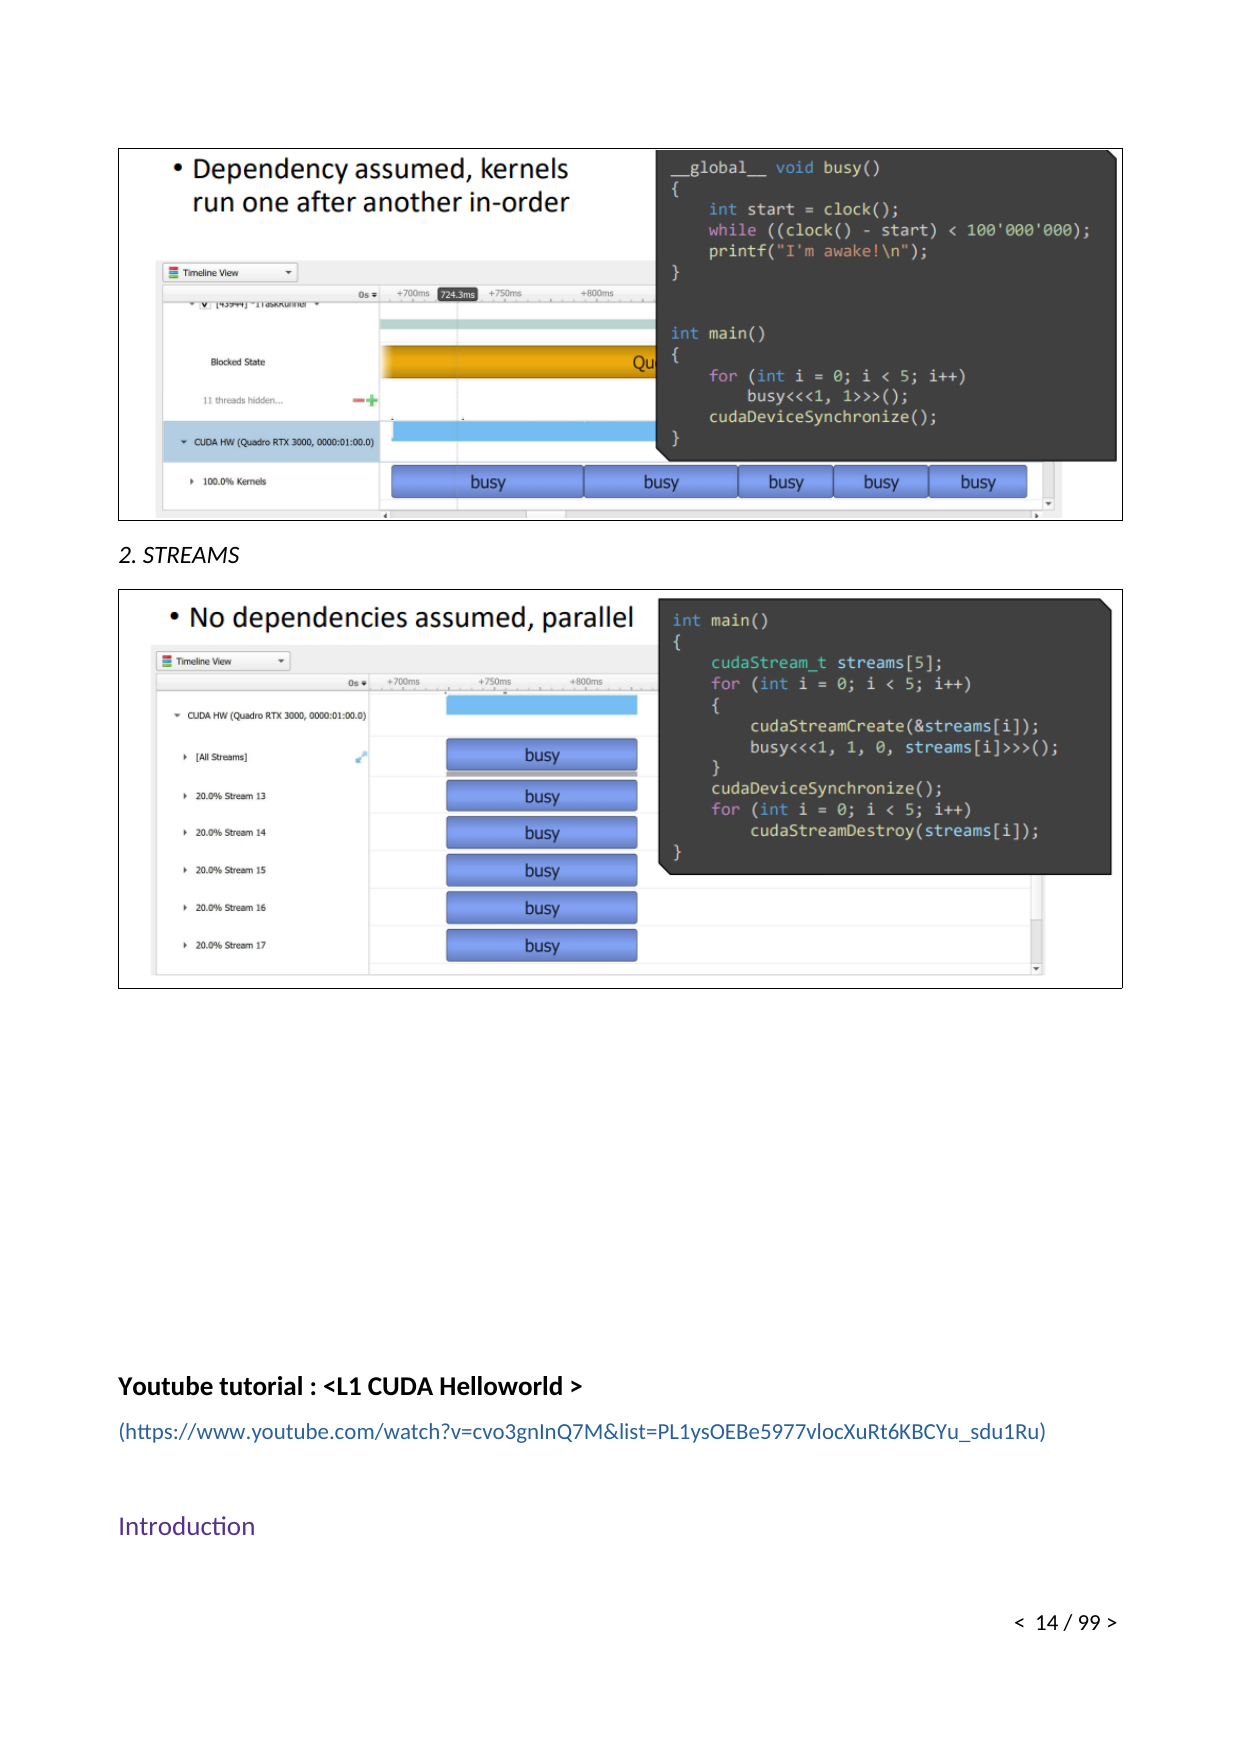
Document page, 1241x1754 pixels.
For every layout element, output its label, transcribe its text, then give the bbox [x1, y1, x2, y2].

text (https://www.youtube.com/watch?v=cvo3gnInQ7M&list=PL1ysOEBe5977vlocXuRt6KBCYu_sdu1Ru) [118, 1417, 1122, 1445]
text 2. STREAMS [118, 539, 1122, 570]
subtitle Introduction [118, 1509, 1122, 1542]
picture [121, 150, 1119, 518]
subtitle Youtube tutorial : <L1 CUDA Helloworld > [118, 1369, 1122, 1402]
picture [121, 592, 1119, 986]
